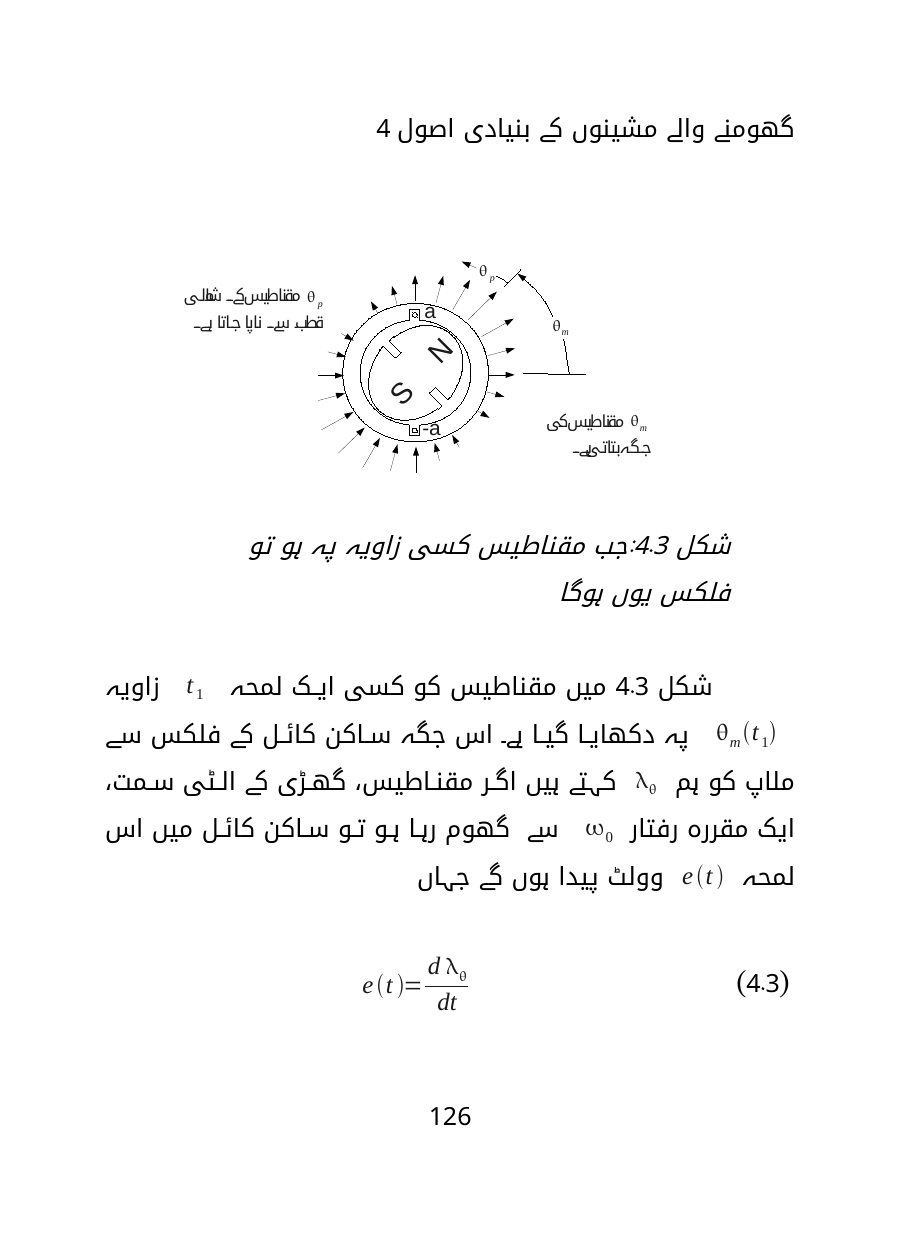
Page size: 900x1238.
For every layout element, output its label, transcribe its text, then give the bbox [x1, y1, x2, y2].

table_header [105, 947, 718, 1034]
text شکل 4.3:جب مقناطیس کسی زاویہ پہ ہو تو فلکس یوں ہوگا [169, 195, 731, 617]
text شکل 4.3 میں مقناطیس کو کسی ایک لمحہ زاویہ پہ دکھایا گیا ہے۔ اس جگہ ساکن کائل کے فلکس سے ملاپ کو ہمکہتے ہیں اگر مقناطیس، گھڑی کے الٹی سمت، ایک مقررہ رفتار سے گھوم رہا ہو تو ساکن کائل میں اس لمحہوولٹ پیدا ہوں گے جہاں [105, 664, 795, 901]
table_header (4.3) [718, 947, 795, 1034]
